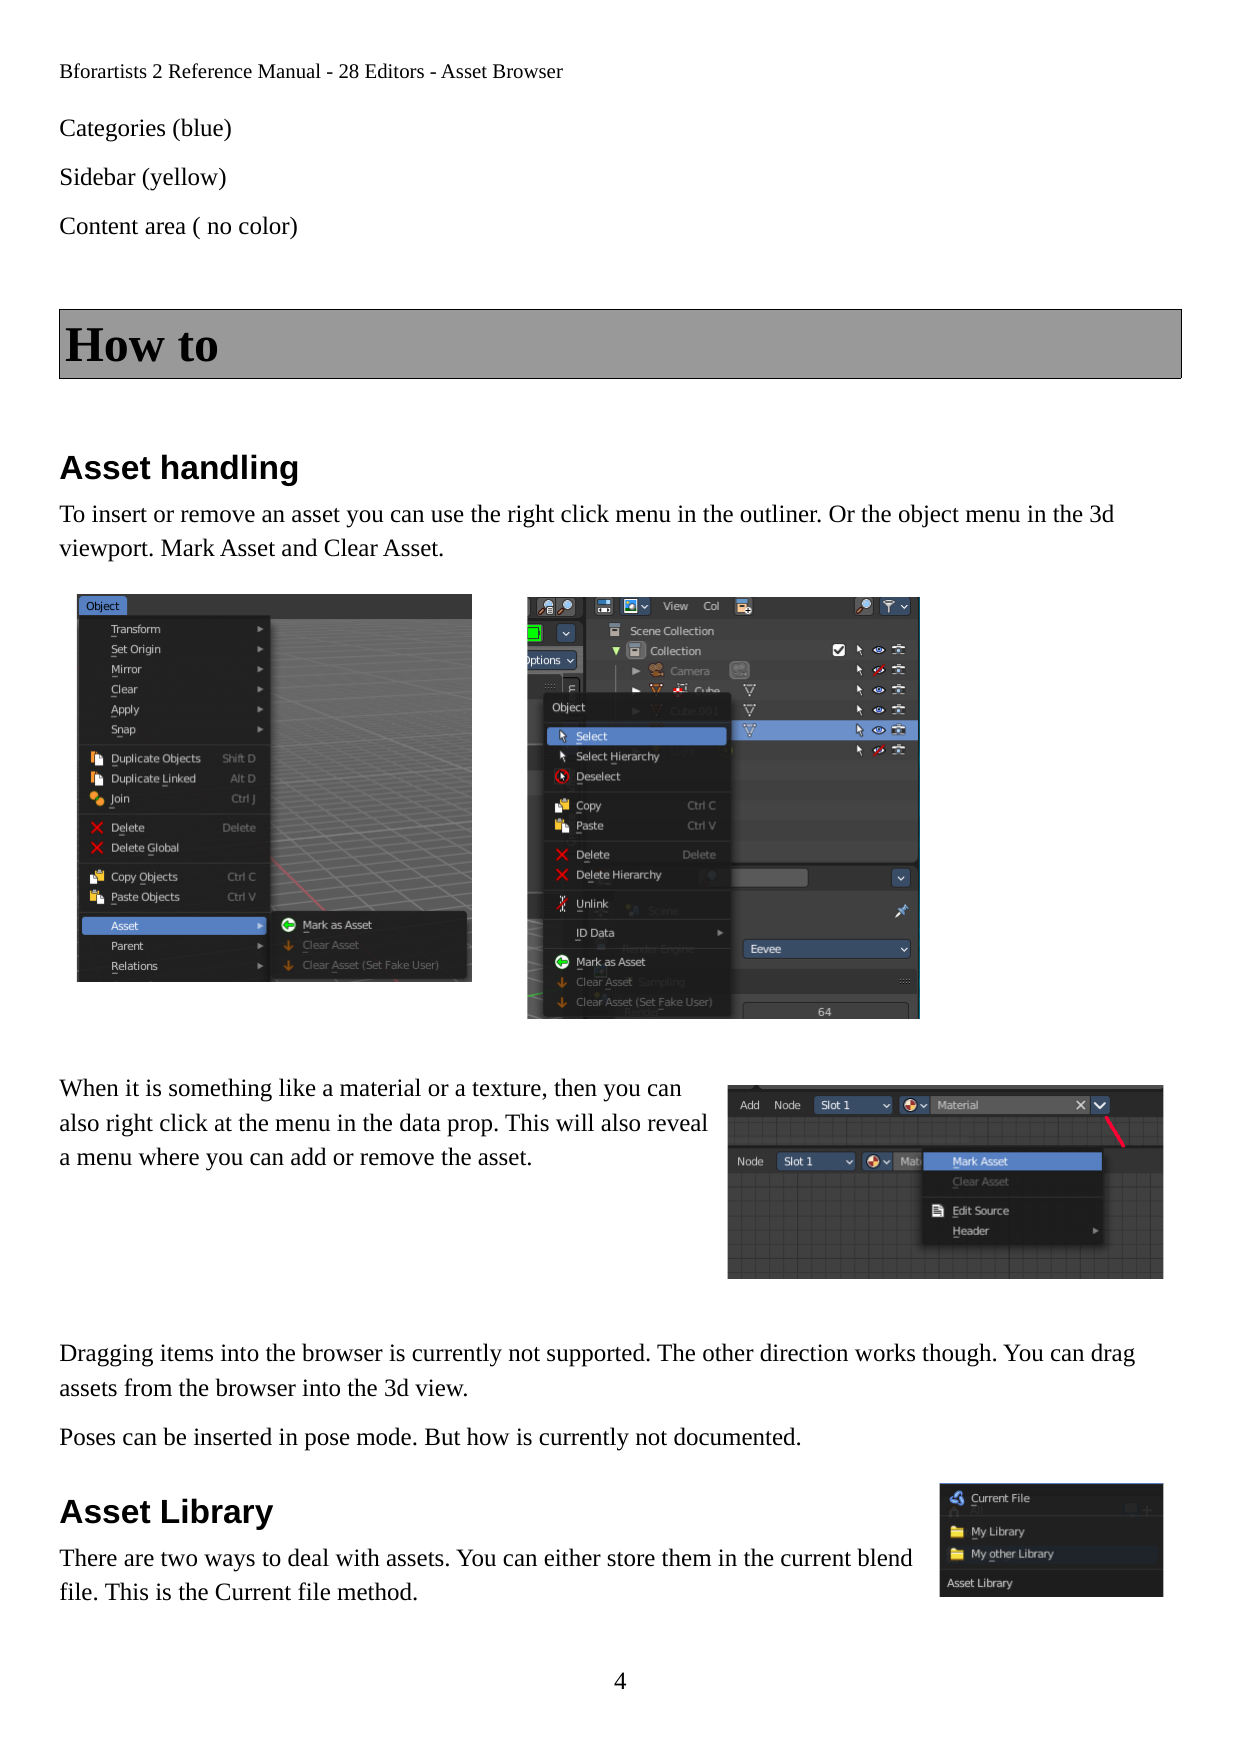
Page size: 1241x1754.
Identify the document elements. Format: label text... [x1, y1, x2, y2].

picture [939, 1483, 1164, 1597]
text When it is something like a material or a texture, then you can also right click at the menu in the data prop. This will also reveal a menu where you can add or remove the asset. [59, 1073, 1181, 1171]
picture [76, 594, 472, 982]
picture [527, 597, 920, 1019]
text Poses can be inserted in pose mode. But how is currently not documented. [59, 1422, 1181, 1451]
text Categories (blue) [59, 113, 1181, 141]
table_header How to [60, 310, 1181, 378]
text To insert or remove an asset you can use the right click menu in the outliner. Or the object menu in the 3d viewport. Mark Asset and Clear Asset. [59, 499, 1181, 562]
text Sidebar (yellow) [59, 162, 1181, 190]
subtitle Asset Library [59, 1492, 939, 1531]
picture [727, 1085, 1164, 1279]
subtitle [1164, 1492, 1181, 1531]
text There are two ways to deal with assets. You can either store them in the current blend file. This is the Current file method. [59, 1543, 1181, 1606]
text Content area ( no color) [59, 211, 1181, 239]
subtitle Asset handling [59, 448, 1181, 487]
text Dragging items into the browser is currently not supported. The other direction works though. You can drag assets from the browser into the 3d view. [59, 1338, 1181, 1402]
